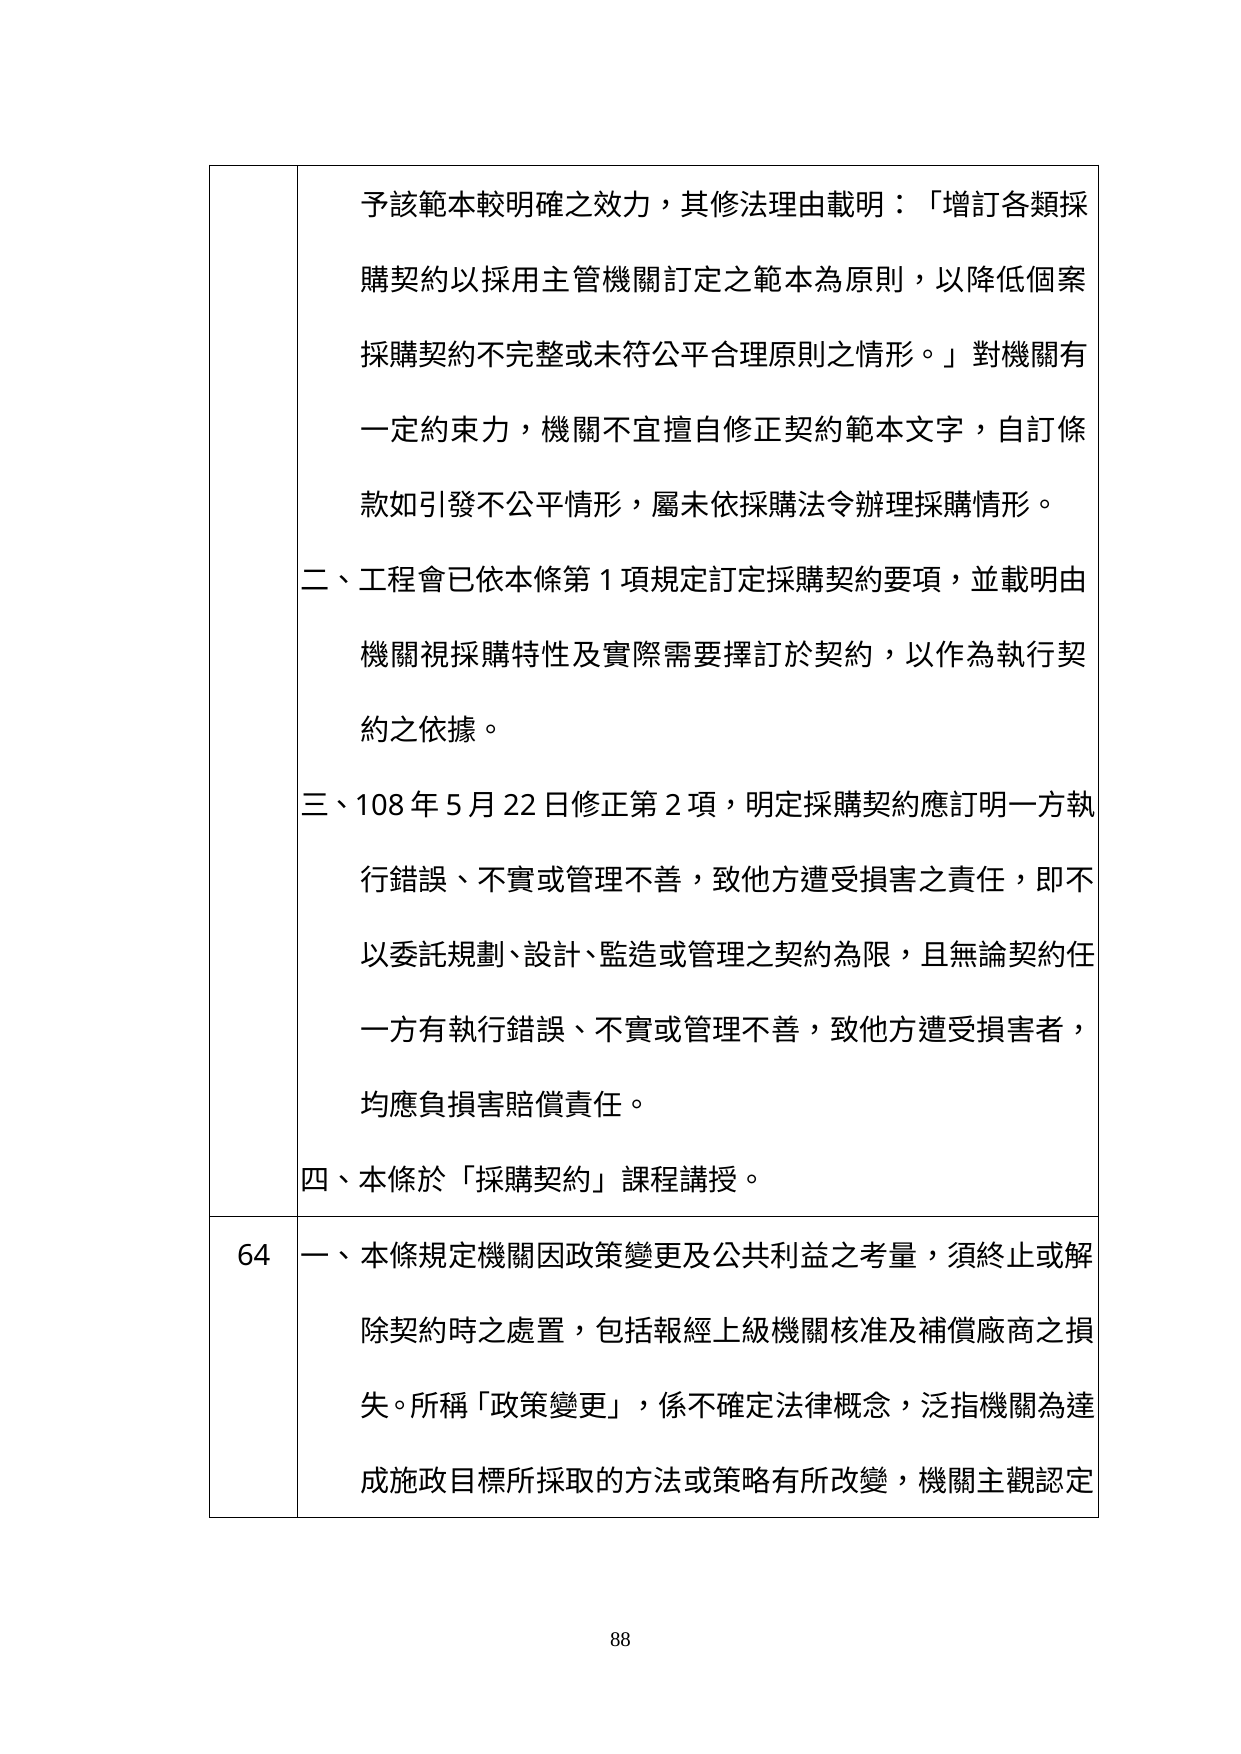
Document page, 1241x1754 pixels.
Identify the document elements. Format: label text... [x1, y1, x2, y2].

table_cell 本條規定機關因政策變更及公共利益之考量，須終止或解除契約時之處置，包括報經上級機關核准及補償廠商之損失。所稱「政策變更」，係不確定法律概念，泛指機關為達成施政目標所採取的方法或策略有所改變，機關主觀認定 [298, 1217, 1098, 1517]
table_cell 64 [210, 1217, 297, 1517]
table_cell 予該範本較明確之效力，其修法理由載明：「增訂各類採購契約以採用主管機關訂定之範本為原則，以降低個案採購契約不完整或未符公平合理原則之情形。」對機關有一定約束力，機關不宜擅自修正契約範本文字，自訂條款如引發不公平情形，屬未依採購法令辦理採購情形。 二、工程會已依本條第1項規定訂定採購契約要項，並載明由機關視採購特性及實際需要擇訂於契約，以作為執行契約之依據。 三、108年5月22日修正第2項，明定採購契約應訂明一方執行錯誤、不實或管理不善，致他方遭受損害之責任，即不以委託規劃、設計、監造或管理之契約為限，且無論契約任一方有執行錯誤、不實或管理不善，致他方遭受損害者，均應負損害賠償責任。 四、本條於「採購契約」課程講授。 [298, 166, 1098, 1216]
table_cell [210, 166, 297, 1216]
